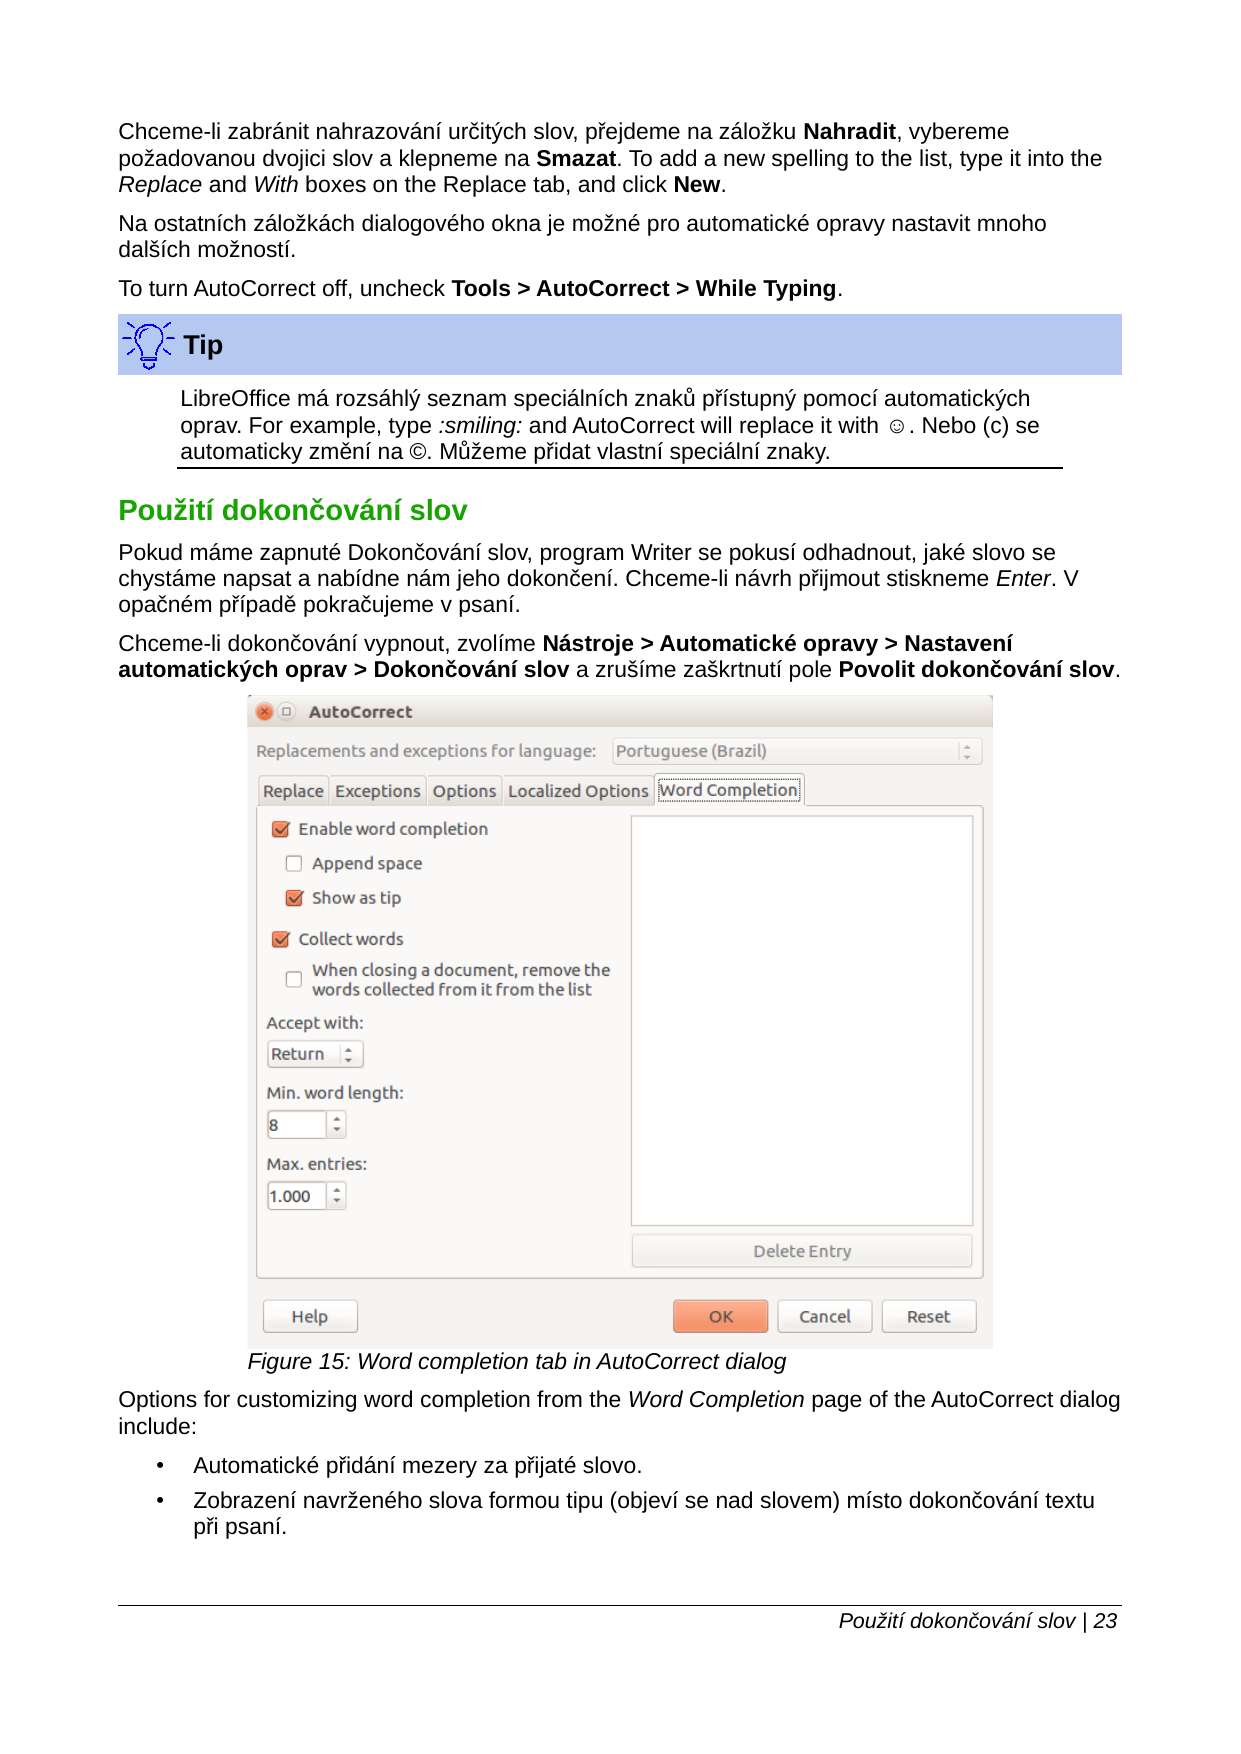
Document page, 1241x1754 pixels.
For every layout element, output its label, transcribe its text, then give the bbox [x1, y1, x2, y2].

text To turn AutoCorrect off, uncheck Tools > AutoCorrect > While Typing. [118, 275, 1122, 301]
text Chceme-li dokončování vypnout, zvolíme Nástroje > Automatické opravy > Nastavení automatických oprav > Dokončování slov a zrušíme zaškrtnutí pole Povolit dokončování slov. [118, 630, 1122, 683]
text Chceme-li zabránit nahrazování určitých slov, přejdeme na záložku Nahradit, vybereme požadovanou dvojici slov a klepneme na Smazat. To add a new spelling to the list, type it into the Replace and With boxes on the Replace tab, and click New. [118, 118, 1122, 197]
text Na ostatních záložkách dialogového okna je možné pro automatické opravy nastavit mnoho dalších možností. [118, 210, 1122, 262]
picture [119, 314, 179, 374]
text Figure 15: Word completion tab in AutoCorrect dialog [247, 1349, 993, 1374]
text LibreOffice má rozsáhlý seznam speciálních znaků přístupný pomocí automatických oprav. For example, type :smiling: and AutoCorrect will replace it with ☺. Nebo (c) se automaticky změní na ©. Můžeme přidat vlastní speciální znaky. [177, 382, 1063, 467]
list Zobrazení navrženého slova formou tipu (objeví se nad slovem) místo dokončování textu při psaní. [156, 1487, 1122, 1539]
text Pokud máme zapnuté Dokončování slov, program Writer se pokusí odhadnout, jaké slovo se chystáme napsat a nabídne nám jeho dokončení. Chceme-li návrh přijmout stiskneme Enter. V opačném případě pokračujeme v psaní. [118, 538, 1122, 618]
text Options for customizing word completion from the Word Completion page of the AutoCorrect dialog include: [118, 1386, 1122, 1439]
subtitle Tip [118, 314, 1122, 375]
subtitle Použití dokončování slov [118, 493, 1122, 527]
list Automatické přidání mezery za přijaté slovo. [156, 1452, 1122, 1478]
picture [247, 695, 993, 1349]
